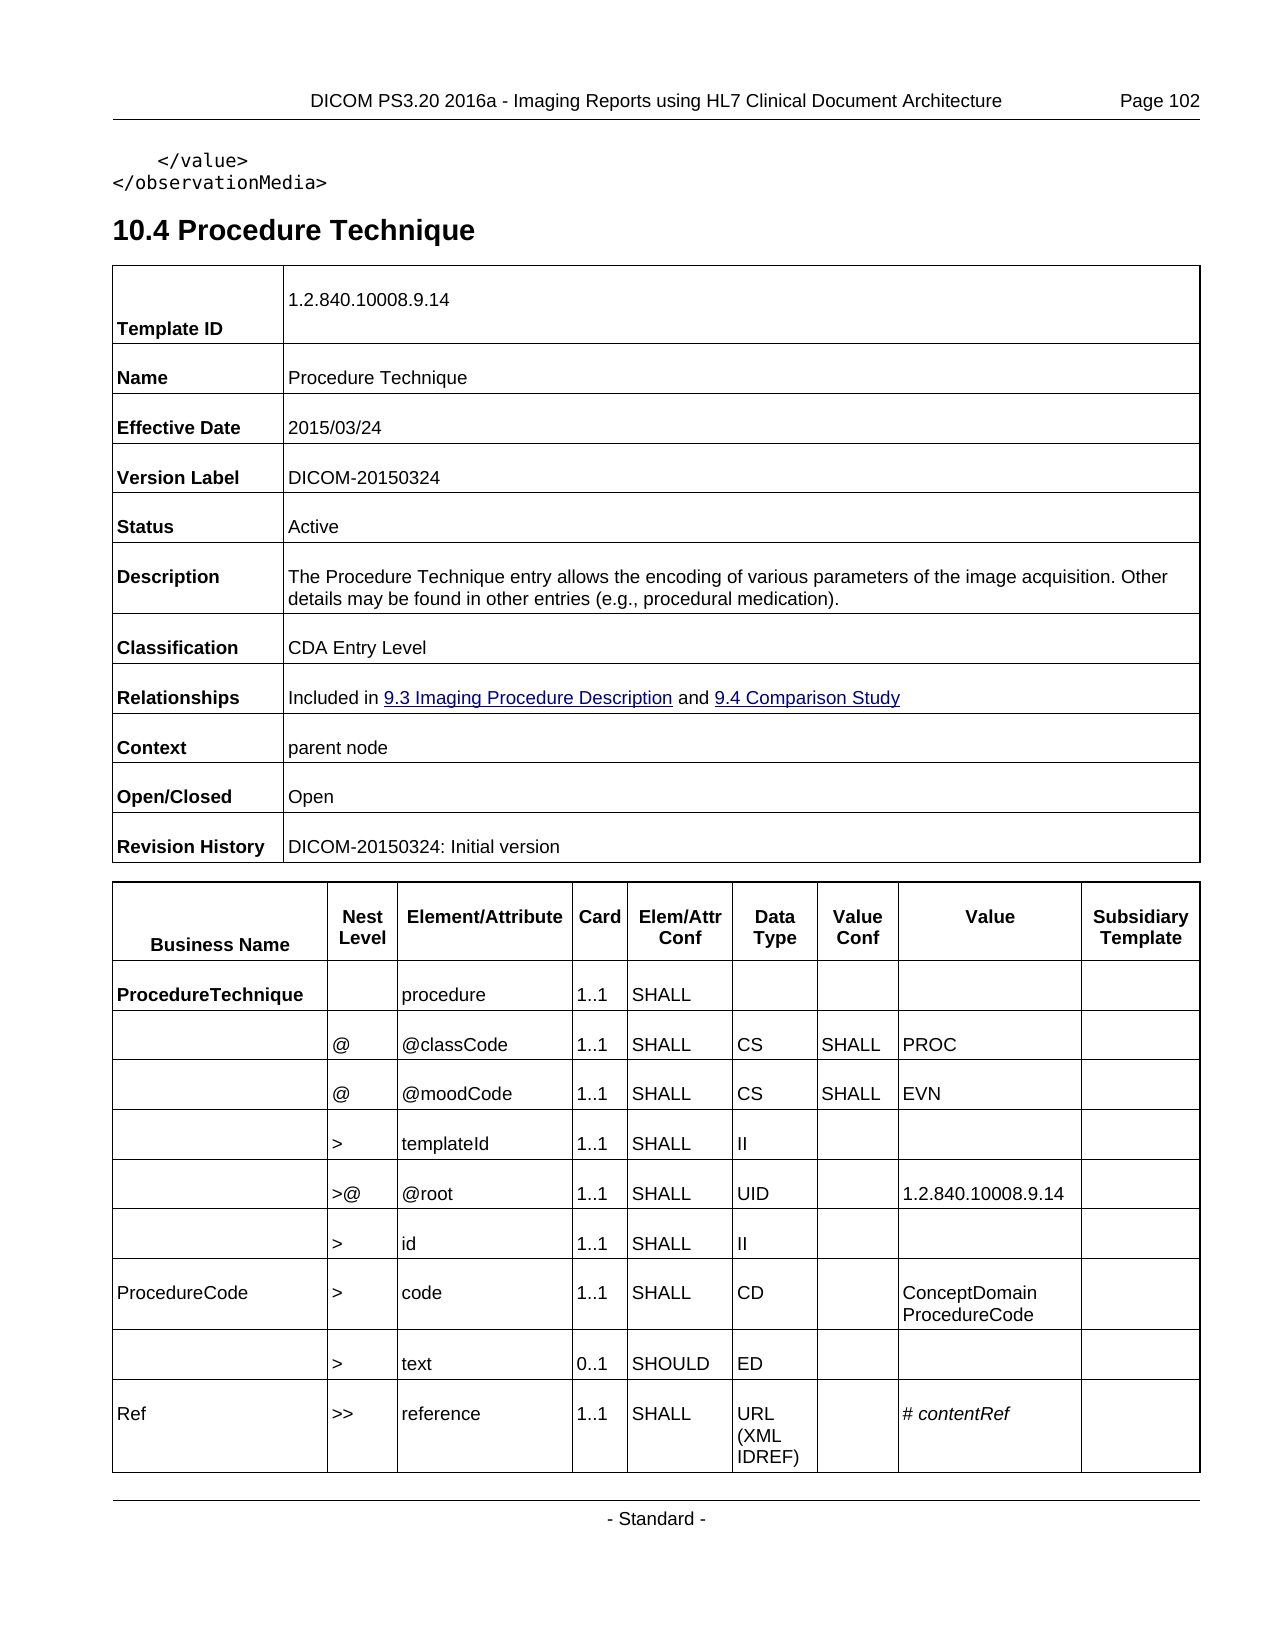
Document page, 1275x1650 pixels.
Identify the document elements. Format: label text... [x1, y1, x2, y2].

table_cell [113, 1209, 327, 1258]
table_cell [1082, 1110, 1199, 1159]
table_cell SHALL [628, 961, 732, 1009]
table_cell Open/Closed [113, 763, 283, 812]
table_cell DICOM-20150324: Initial version [284, 813, 1199, 862]
table_cell Classification [113, 614, 283, 663]
table_cell 1..1 [573, 1110, 627, 1159]
table_cell [1082, 1011, 1199, 1059]
table_cell PROC [899, 1011, 1081, 1059]
table_cell template​Id [398, 1110, 572, 1159]
table_cell Concept​Domain ProcedureCode [899, 1259, 1081, 1329]
table_cell SHALL [628, 1011, 732, 1059]
table_cell parent node [284, 714, 1199, 762]
table_cell SHALL [628, 1209, 732, 1258]
table_cell > [328, 1110, 397, 1159]
table_cell # content​Ref [899, 1380, 1081, 1472]
table_cell SHALL [628, 1060, 732, 1109]
table_cell SHALL [628, 1160, 732, 1208]
table_cell @ [328, 1060, 397, 1109]
table_cell Procedure Technique [284, 344, 1199, 393]
table_cell SHALL [628, 1259, 732, 1329]
table_header Data Type [733, 883, 817, 960]
table_header 1.2.840.10008.9.14 [284, 266, 1199, 343]
table_cell [1082, 1380, 1199, 1472]
table_cell Procedure​Technique [113, 961, 327, 1009]
table_cell 1..1 [573, 1011, 627, 1059]
table_cell procedure [398, 961, 572, 1009]
table_header Value Conf [818, 883, 898, 960]
table_cell CS [733, 1011, 817, 1059]
table_cell [899, 1330, 1081, 1379]
table_cell ED [733, 1330, 817, 1379]
table_cell [899, 1110, 1081, 1159]
table_cell [1082, 961, 1199, 1009]
table_cell II [733, 1110, 817, 1159]
table_cell 1..1 [573, 1259, 627, 1329]
table_cell 2015/03/24 [284, 394, 1199, 443]
table_header Template ID [113, 266, 283, 343]
table_cell code [398, 1259, 572, 1329]
table_cell [899, 1209, 1081, 1258]
table_cell [113, 1060, 327, 1109]
table_cell @classCode [398, 1011, 572, 1059]
table_header Nest Level [328, 883, 397, 960]
table_cell [113, 1110, 327, 1159]
table_header Card [573, 883, 627, 960]
text </value> </observationMedia> [112, 150, 1200, 194]
table_cell >@ [328, 1160, 397, 1208]
table_cell SHALL [818, 1060, 898, 1109]
table_cell [113, 1011, 327, 1059]
table_cell [328, 961, 397, 1009]
table_cell II [733, 1209, 817, 1258]
table_cell [818, 1259, 898, 1329]
table_cell CD [733, 1259, 817, 1329]
table_cell [818, 961, 898, 1009]
table_header Value [899, 883, 1081, 960]
table_cell [818, 1380, 898, 1472]
table_cell [818, 1160, 898, 1208]
table_cell 1.2.840.10008.9.14 [899, 1160, 1081, 1208]
table_cell Context [113, 714, 283, 762]
table_cell @ [328, 1011, 397, 1059]
table_cell [818, 1330, 898, 1379]
table_cell > [328, 1330, 397, 1379]
table_cell 1..1 [573, 1160, 627, 1208]
table_header Elem/Attr Conf [628, 883, 732, 960]
table_cell > [328, 1259, 397, 1329]
table_cell [733, 961, 817, 1009]
table_cell [113, 1330, 327, 1379]
table_cell @moodCode [398, 1060, 572, 1109]
table_cell reference [398, 1380, 572, 1472]
table_cell [899, 961, 1081, 1009]
table_cell [1082, 1259, 1199, 1329]
table_cell Active [284, 493, 1199, 542]
table_cell >> [328, 1380, 397, 1472]
table_header Element/​Attribute [398, 883, 572, 960]
table_cell Included in 9.3 Imaging Procedure Description and 9.4 Comparison Study [284, 664, 1199, 713]
table_cell The Procedure Technique entry allows the encoding of various parameters of the image acquisition. Other details may be found in other entries (e.g., procedural medication). [284, 543, 1199, 613]
table_cell @root [398, 1160, 572, 1208]
table_cell > [328, 1209, 397, 1258]
table_cell Status [113, 493, 283, 542]
table_cell Effective Date [113, 394, 283, 443]
table_cell Ref [113, 1380, 327, 1472]
table_header Business Name [113, 883, 327, 960]
table_cell CDA Entry Level [284, 614, 1199, 663]
table_cell Name [113, 344, 283, 393]
table_cell CS [733, 1060, 817, 1109]
table_cell 1..1 [573, 1060, 627, 1109]
table_cell SHALL [628, 1380, 732, 1472]
table_cell [818, 1110, 898, 1159]
text 10.4 Procedure Technique [112, 212, 1200, 246]
table_cell 1..1 [573, 1380, 627, 1472]
table_cell SHALL [818, 1011, 898, 1059]
table_cell [818, 1209, 898, 1258]
table_cell 0..1 [573, 1330, 627, 1379]
table_cell [1082, 1160, 1199, 1208]
table_cell [1082, 1060, 1199, 1109]
table_cell [1082, 1330, 1199, 1379]
table_cell Revision History [113, 813, 283, 862]
table_cell Description [113, 543, 283, 613]
table_cell text [398, 1330, 572, 1379]
table_cell EVN [899, 1060, 1081, 1109]
table_cell Version Label [113, 444, 283, 492]
table_cell 1..1 [573, 961, 627, 1009]
table_cell SHOULD [628, 1330, 732, 1379]
table_cell SHALL [628, 1110, 732, 1159]
table_cell Open [284, 763, 1199, 812]
table_cell URL (XML IDREF) [733, 1380, 817, 1472]
table_header Subsidiary Template [1082, 883, 1199, 960]
table_cell Relationships [113, 664, 283, 713]
table_cell id [398, 1209, 572, 1258]
table_cell UID [733, 1160, 817, 1208]
table_cell Procedure​Code [113, 1259, 327, 1329]
table_cell 1..1 [573, 1209, 627, 1258]
table_cell DICOM-20150324 [284, 444, 1199, 492]
table_cell [113, 1160, 327, 1208]
table_cell [1082, 1209, 1199, 1258]
